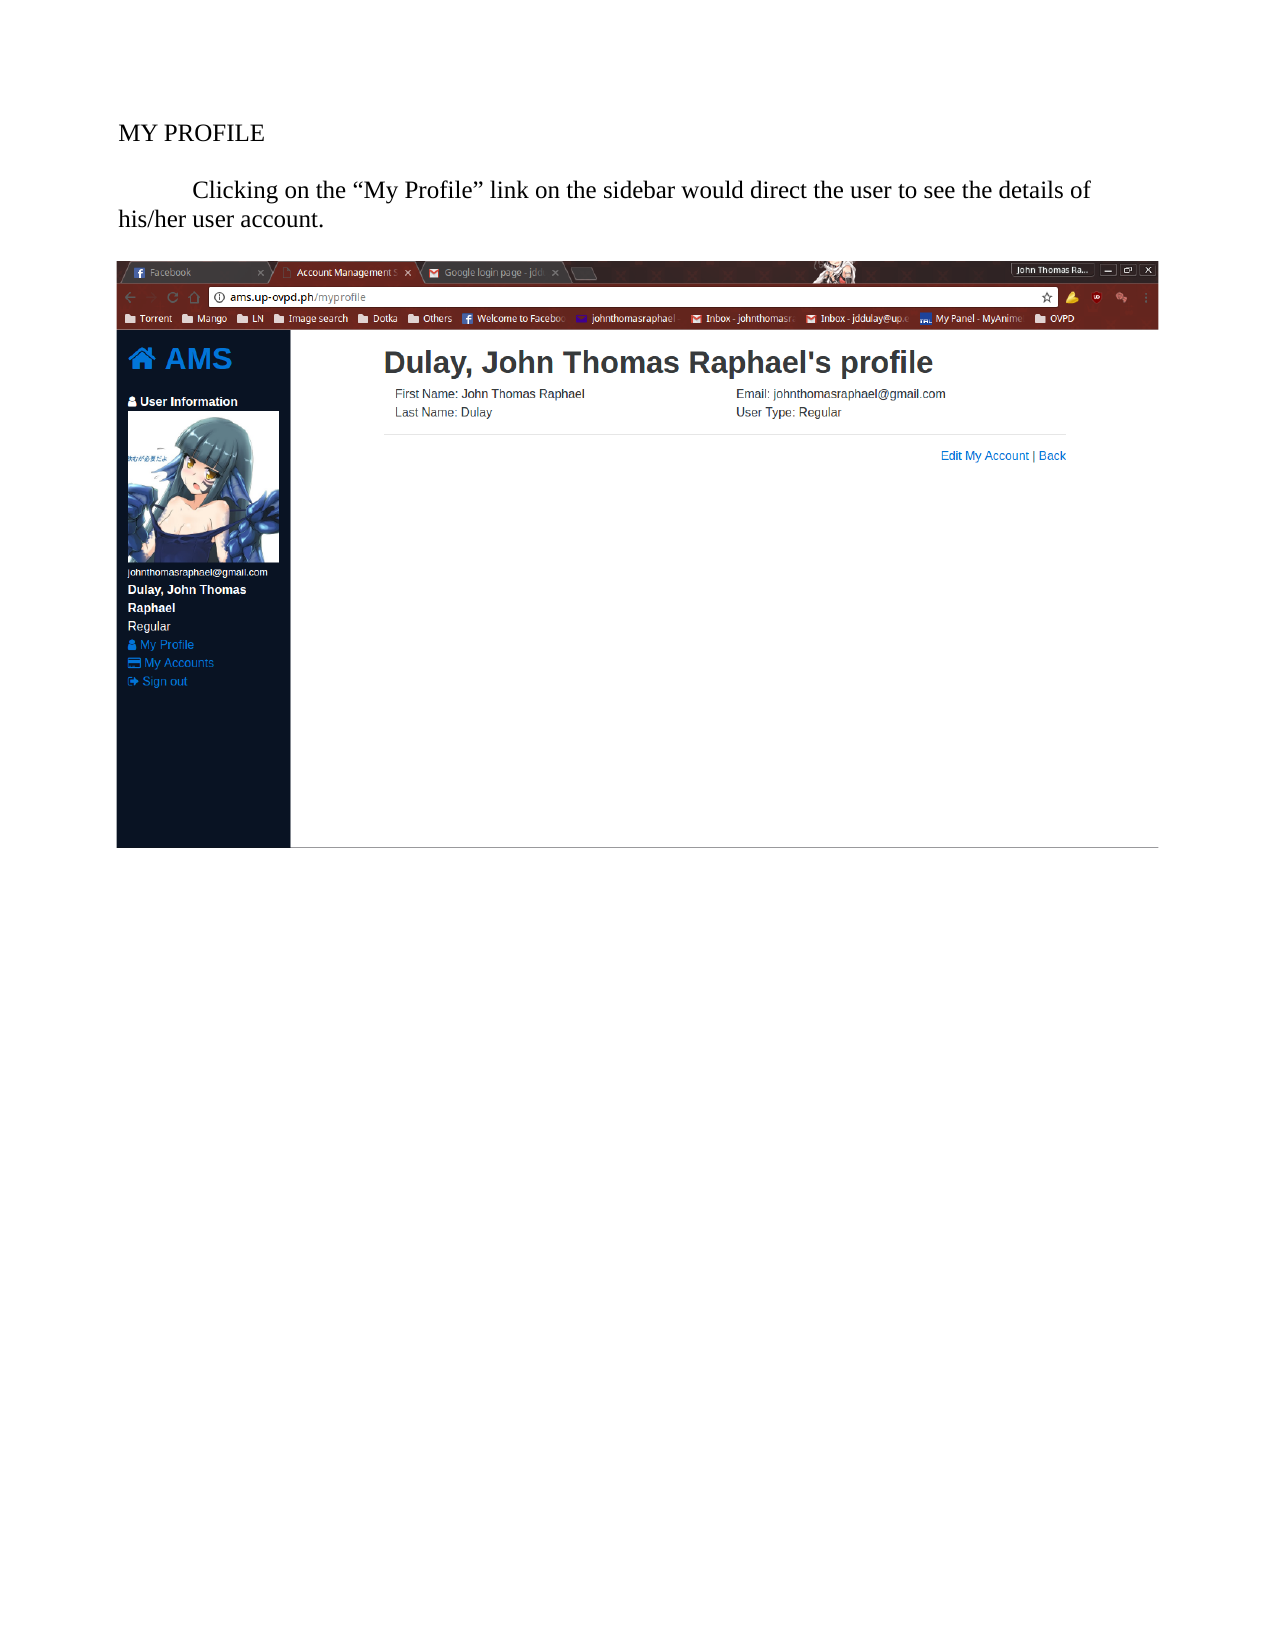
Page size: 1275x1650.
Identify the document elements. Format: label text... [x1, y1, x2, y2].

text Clicking on the “My Profile” link on the sidebar would direct the user to see the details of his/her user account. [118, 176, 1157, 233]
text MY PROFILE [118, 118, 1157, 147]
picture [116, 261, 1159, 848]
